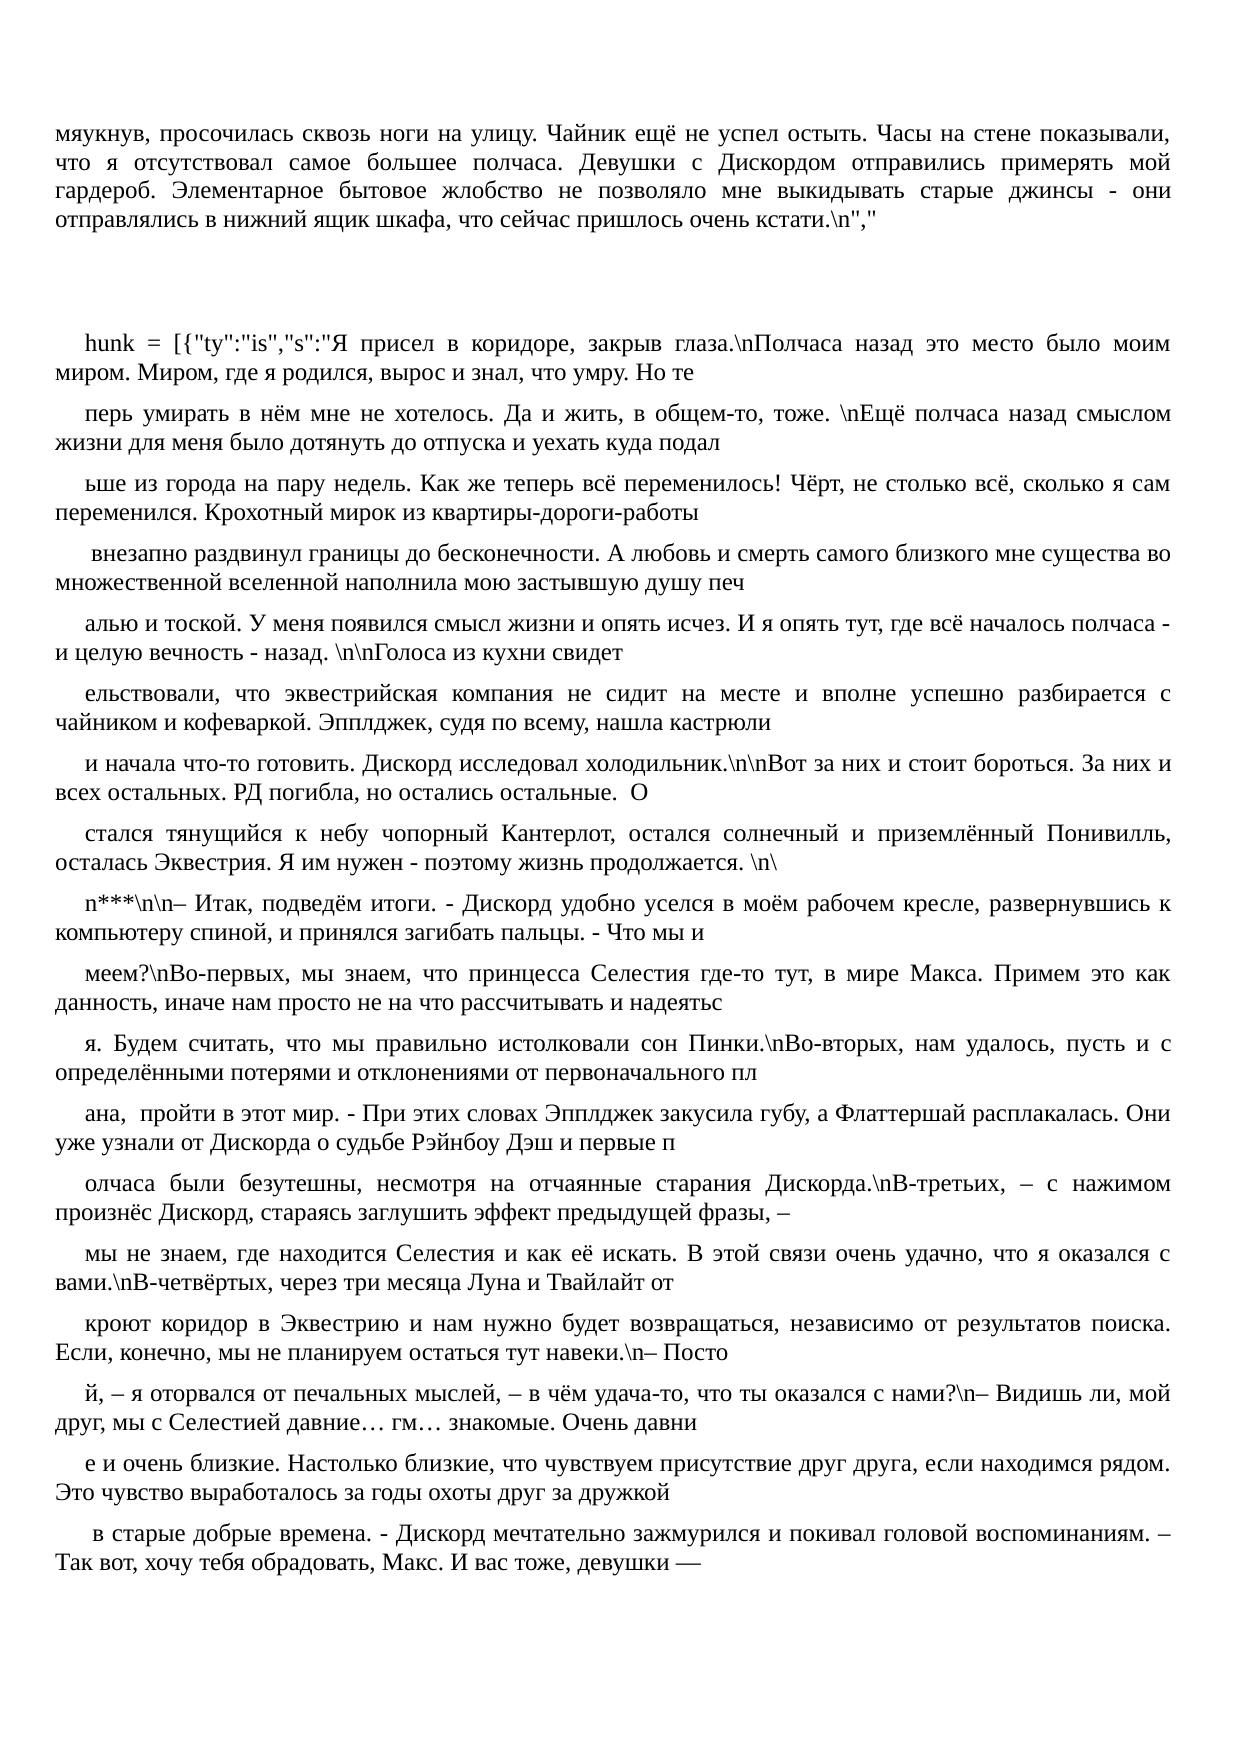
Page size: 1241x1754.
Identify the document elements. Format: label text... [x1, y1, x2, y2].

text олчаса были безутешны, несмотря на отчаянные старания Дискорда.\nВ-третьих, – с нажимом произнёс Дискорд, стараясь заглушить эффект предыдущей фразы, – [55, 1168, 1172, 1226]
text й, – я оторвался от печальных мыслей, – в чём удача-то, что ты оказался с нами?\n– Видишь ли, мой друг, мы с Селестией давние… гм… знакомые. Очень давни [55, 1378, 1172, 1436]
text мяукнув, просочилась сквозь ноги на улицу. Чайник ещё не успел остыть. Часы на стене показывали, что я отсутствовал самое большее полчаса. Девушки с Дискордом отправились примерять мой гардероб. Элементарное бытовое жлобство не позволяло мне выкидывать старые джинсы - они отправлялись в нижний ящик шкафа, что сейчас пришлось очень кстати.\n"," [55, 118, 1172, 233]
text е и очень близкие. Настолько близкие, что чувствуем присутствие друг друга, если находимся рядом. Это чувство выработалось за годы охоты друг за дружкой [55, 1448, 1172, 1506]
text алью и тоской. У меня появился смысл жизни и опять исчез. И я опять тут, где всё началось полчаса - и целую вечность - назад. \n\nГолоса из кухни свидет [55, 608, 1172, 666]
text и начала что-то готовить. Дискорд исследовал холодильник.\n\nВот за них и стоит бороться. За них и всех остальных. РД погибла, но остались остальные. О [55, 748, 1172, 806]
text n***\n\n– Итак, подведём итоги. - Дискорд удобно уселся в моём рабочем кресле, развернувшись к компьютеру спиной, и принялся загибать пальцы. - Что мы и [55, 888, 1172, 946]
text ельствовали, что эквестрийская компания не сидит на месте и вполне успешно разбирается с чайником и кофеваркой. Эпплджек, судя по всему, нашла кастрюли [55, 678, 1172, 736]
text кроют коридор в Эквестрию и нам нужно будет возвращаться, независимо от результатов поиска. Если, конечно, мы не планируем остаться тут навеки.\n– Посто [55, 1308, 1172, 1366]
text ана, пройти в этот мир. - При этих словах Эпплджек закусила губу, а Флаттершай расплакалась. Они уже узнали от Дискорда о судьбе Рэйнбоу Дэш и первые п [55, 1098, 1172, 1156]
text стался тянущийся к небу чопорный Кантерлот, остался солнечный и приземлённый Понивилль, осталась Эквестрия. Я им нужен - поэтому жизнь продолжается. \n\ [55, 818, 1172, 876]
text меем?\nВо-первых, мы знаем, что принцесса Селестия где-то тут, в мире Макса. Примем это как данность, иначе нам просто не на что рассчитывать и надеятьс [55, 958, 1172, 1016]
text внезапно раздвинул границы до бесконечности. А любовь и смерть самого близкого мне существа во множественной вселенной наполнила мою застывшую душу печ [55, 538, 1172, 596]
text hunk = [{"ty":"is","s":"Я присел в коридоре, закрыв глаза.\nПолчаса назад это место было моим миром. Миром, где я родился, вырос и знал, что умру. Но те [55, 328, 1172, 386]
text в старые добрые времена. - Дискорд мечтательно зажмурился и покивал головой воспоминаниям. – Так вот, хочу тебя обрадовать, Макс. И вас тоже, девушки — [55, 1518, 1172, 1576]
text перь умирать в нём мне не хотелось. Да и жить, в общем-то, тоже. \nЕщё полчаса назад смыслом жизни для меня было дотянуть до отпуска и уехать куда подал [55, 398, 1172, 456]
text ьше из города на пару недель. Как же теперь всё переменилось! Чёрт, не столько всё, сколько я сам переменился. Крохотный мирок из квартиры-дороги-работы [55, 468, 1172, 526]
text мы не знаем, где находится Селестия и как её искать. В этой связи очень удачно, что я оказался с вами.\nВ-четвёртых, через три месяца Луна и Твайлайт от [55, 1238, 1172, 1296]
text я. Будем считать, что мы правильно истолковали сон Пинки.\nВо-вторых, нам удалось, пусть и с определёнными потерями и отклонениями от первоначального пл [55, 1028, 1172, 1086]
